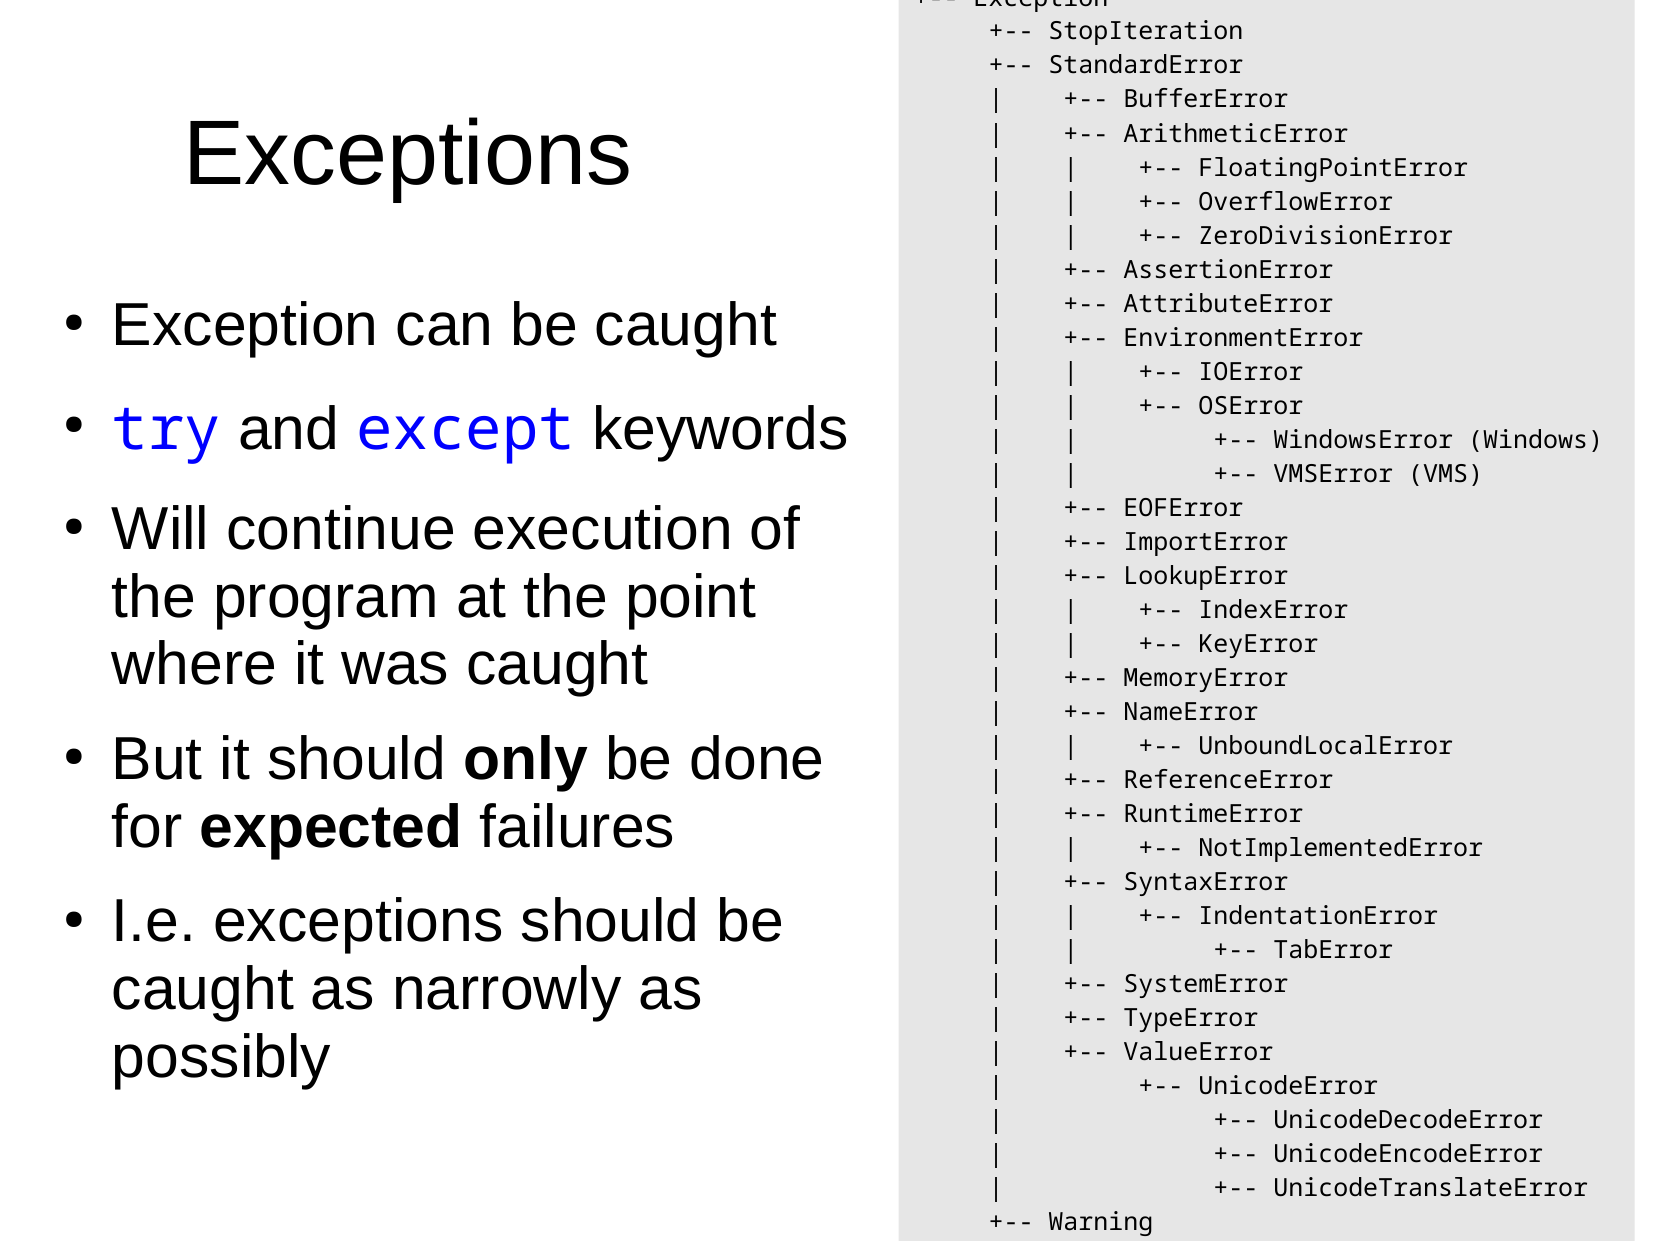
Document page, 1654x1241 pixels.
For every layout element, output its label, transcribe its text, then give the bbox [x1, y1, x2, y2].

title Exceptions [82, 49, 735, 257]
list Exception can be caught try and except keywords Will continue execution of the program at the point where it was caught But it should only be done for expected failures I.e. exceptions should be caught as narrowly as possibly [47, 290, 860, 1137]
text_box BaseException +-- SystemExit +-- KeyboardInterrupt +-- GeneratorExit +-- Exception +-- StopIteration +-- StandardError | +-- BufferError | +-- ArithmeticError | | +-- FloatingPointError | | +-- OverflowError | | +-- ZeroDivisionError | +-- AssertionError | +-- AttributeError | +-- EnvironmentError | | +-- IOError | | +-- OSError | | +-- WindowsError (Windows) | | +-- VMSError (VMS) | +-- EOFError | +-- ImportError | +-- LookupError | | +-- IndexError | | +-- KeyError | +-- MemoryError | +-- NameError | | +-- UnboundLocalError | +-- ReferenceError | +-- RuntimeError | | +-- NotImplementedError | +-- SyntaxError | | +-- IndentationError | | +-- TabError | +-- SystemError | +-- TypeError | +-- ValueError | +-- UnicodeError | +-- UnicodeDecodeError | +-- UnicodeEncodeError | +-- UnicodeTranslateError +-- Warning +-- DeprecationWarning … https://docs.python.org/2/library/exceptions.html [898, 50, 1635, 1201]
